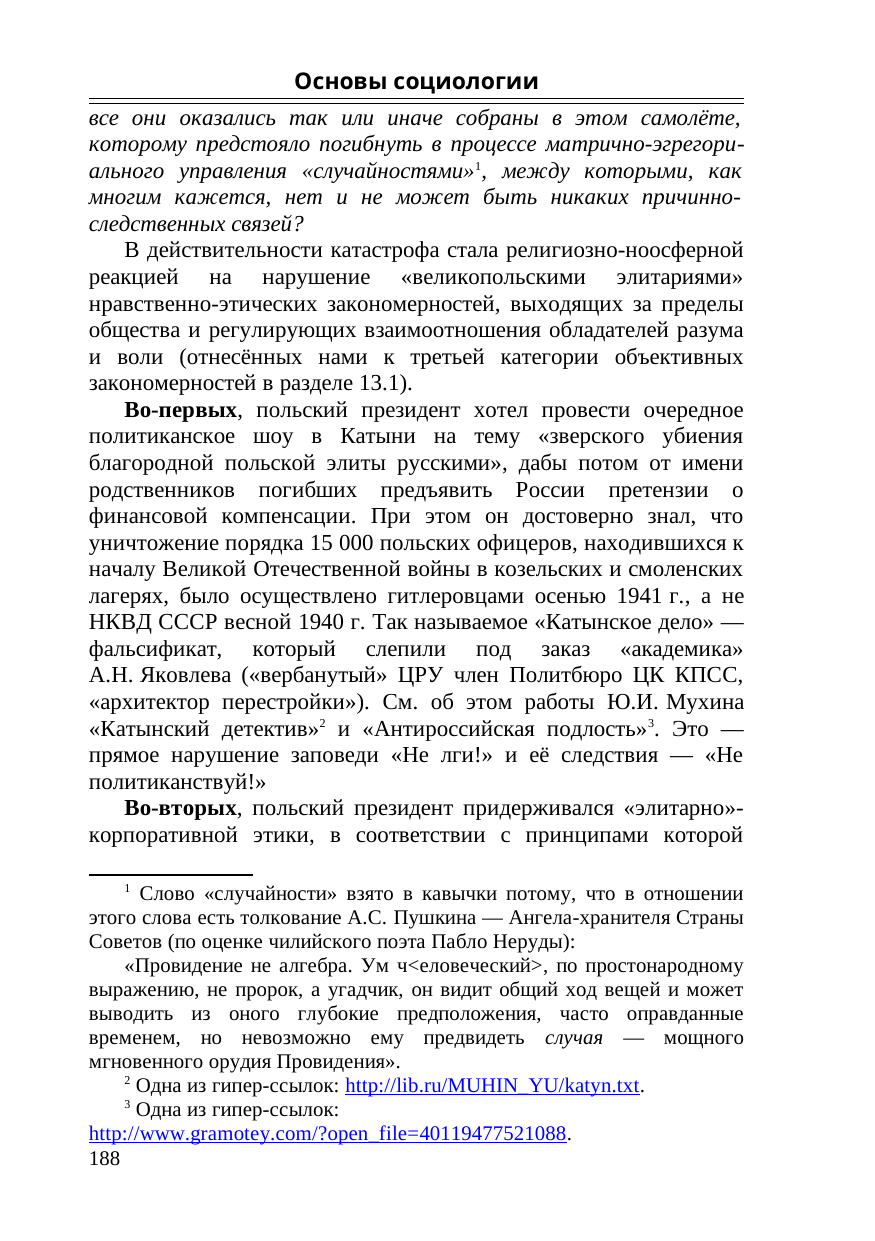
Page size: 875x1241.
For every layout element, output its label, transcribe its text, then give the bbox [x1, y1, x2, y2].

text Во-первых, польский президент хотел провести очередное политиканское шоу в Катыни на тему «зверского убиения благородной польской элиты русскими», дабы потом от имени родственников погибших предъявить России претензии о финансовой компенсации. При этом он достоверно знал, что уничтожение порядка 15 000 польских офицеров, находившихся к началу Великой Отечественной войны в козельских и смоленских лагерях, было осуществлено гитлеровцами осенью 1941 г., а не НКВД СССР весной 1940 г. Так называемое «Катынское дело» — фальсификат, который слепили под заказ «академика» А.Н. Яковлева («вербанутый» ЦРУ член Политбюро ЦК КПСС, «архитектор перестройки»). См. об этом работы Ю.И. Мухина «Катынский детектив» и «Антироссийская подлость». Это — прямое нарушение заповеди «Не лги!» и её следствия — «Не политиканствуй!» [89, 396, 744, 794]
text Одна из гипер-ссылок: http://www.gramotey.com/?open_file=40119477521088. [89, 1097, 744, 1145]
text Одна из гипер-ссылок: http://lib.ru/MUHIN_YU/katyn.txt. [89, 1073, 744, 1097]
text В действительности катастрофа стала религиозно-ноосферной реакцией на нарушение «великопольскими элитариями» нравственно-этических закономерностей, выходящих за пределы общества и регулирующих взаимоотношения обладателей разума и воли (отнесённых нами к третьей категории объективных закономерностей в разделе 13.1). [89, 236, 744, 396]
text «Провидение не алгебра. Ум ч<еловеческий>, по простонародному выражению, не пророк, а угадчик, он видит общий ход вещей и может выводить из оного глубокие предположения, часто оправданные временем, но невозможно ему предвидеть случая — мощного мгновенного орудия Провидения». [89, 953, 744, 1073]
text все они оказались так или иначе собраны в этом самолёте, которому предстояло погибнуть в процессе матрично-эгрегори­ального управления «случайностями», между которыми, как многим кажется, нет и не может быть никаких причинно-следственных связей? [89, 104, 744, 236]
text Слово «случайности» взято в кавычки потому, что в отношении этого слова есть толкование А.С. Пушкина — Ангела-хранителя Страны Советов (по оценке чилийского поэта Пабло Неруды): [89, 881, 744, 953]
text Во-вторых, польский президент придерживался «элитарно»-корпоративной этики, в соответствии с принципами которой [89, 794, 744, 847]
